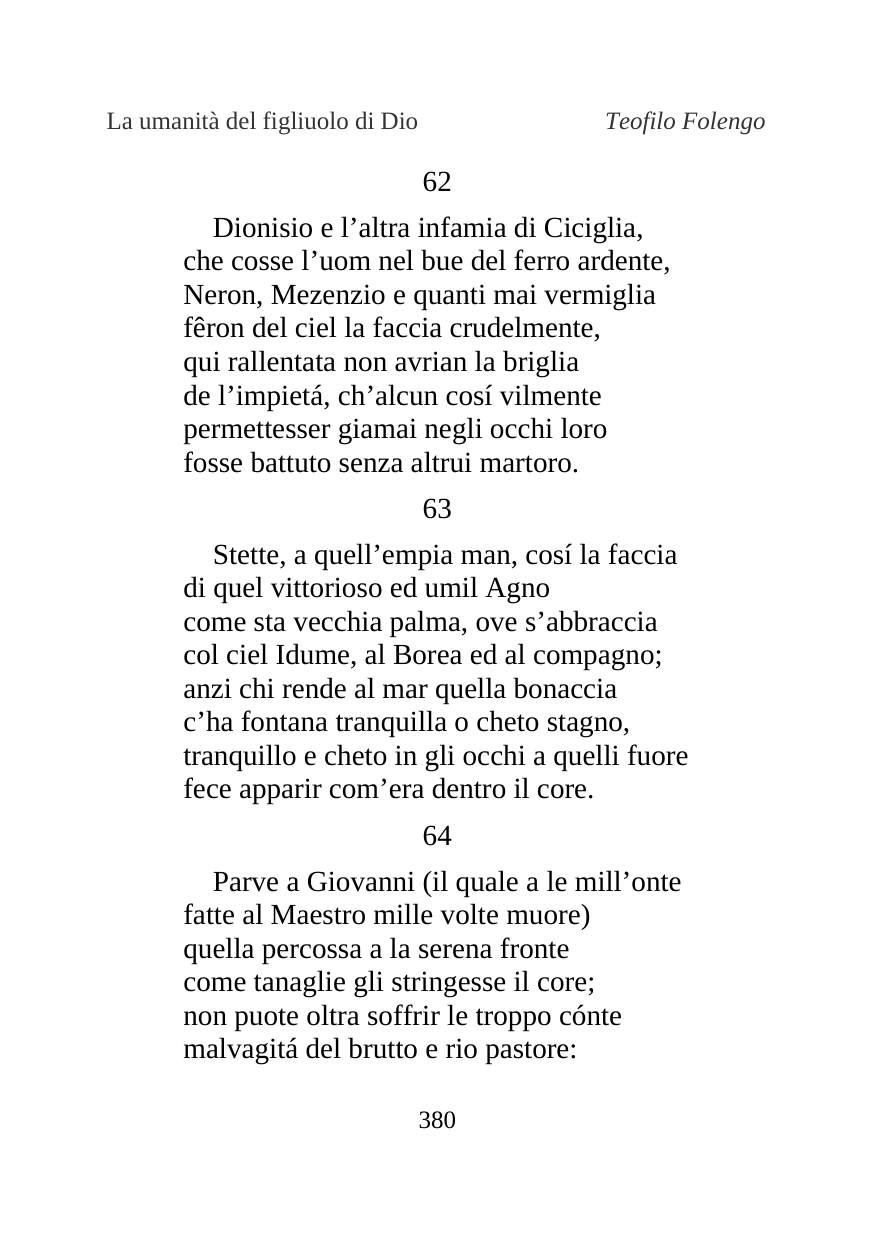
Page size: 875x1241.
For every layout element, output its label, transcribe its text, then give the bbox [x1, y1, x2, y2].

text Dionisio e l’altra infamia di Ciciglia, che cosse l’uom nel bue del ferro ardente, Neron, Mezenzio e quanti mai vermiglia fêron del ciel la faccia crudelmente, qui rallentata non avrian la briglia de l’impietá, ch’alcun cosí vilmente permettesser giamai negli occhi loro fosse battuto senza altrui martoro. [183, 210, 768, 478]
text Parve a Giovanni (il quale a le mill’onte fatte al Maestro mille volte muore) quella percossa a la serena fronte come tanaglie gli stringesse il core; non puote oltra soffrir le troppo cónte malvagitá del brutto e rio pastore: [183, 864, 768, 1065]
text 64 [106, 818, 768, 851]
text Stette, a quell’empia man, cosí la faccia di quel vittorioso ed umil Agno come sta vecchia palma, ove s’abbraccia col ciel Idume, al Borea ed al compagno; anzi chi rende al mar quella bonaccia c’ha fontana tranquilla o cheto stagno, tranquillo e cheto in gli occhi a quelli fuore fece apparir com’era dentro il core. [183, 537, 768, 805]
text 63 [106, 491, 768, 524]
text 62 [106, 164, 768, 197]
